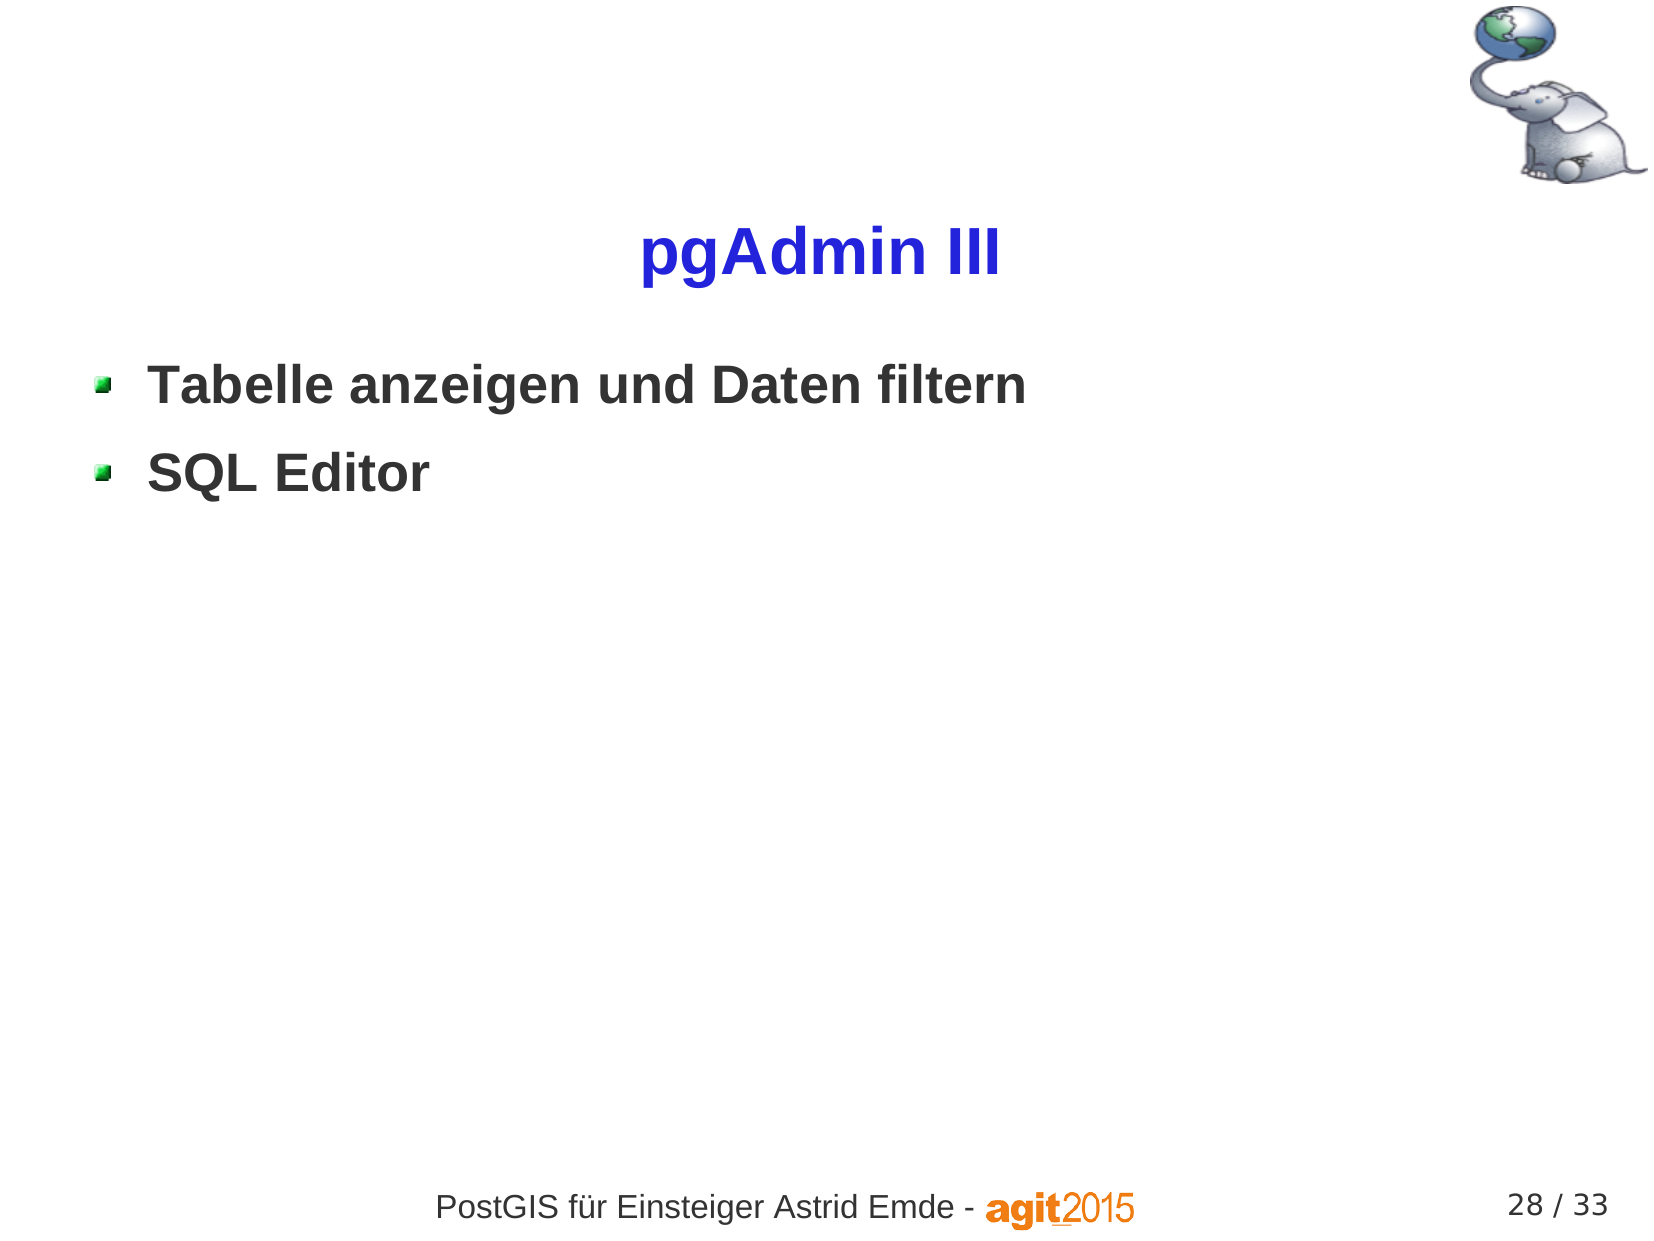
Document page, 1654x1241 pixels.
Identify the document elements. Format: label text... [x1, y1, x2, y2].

title pgAdmin III [76, 177, 1565, 325]
picture [986, 1192, 1134, 1231]
list Tabelle anzeigen und Daten filtern SQL Editor [76, 354, 1565, 1173]
picture [1470, 6, 1648, 184]
